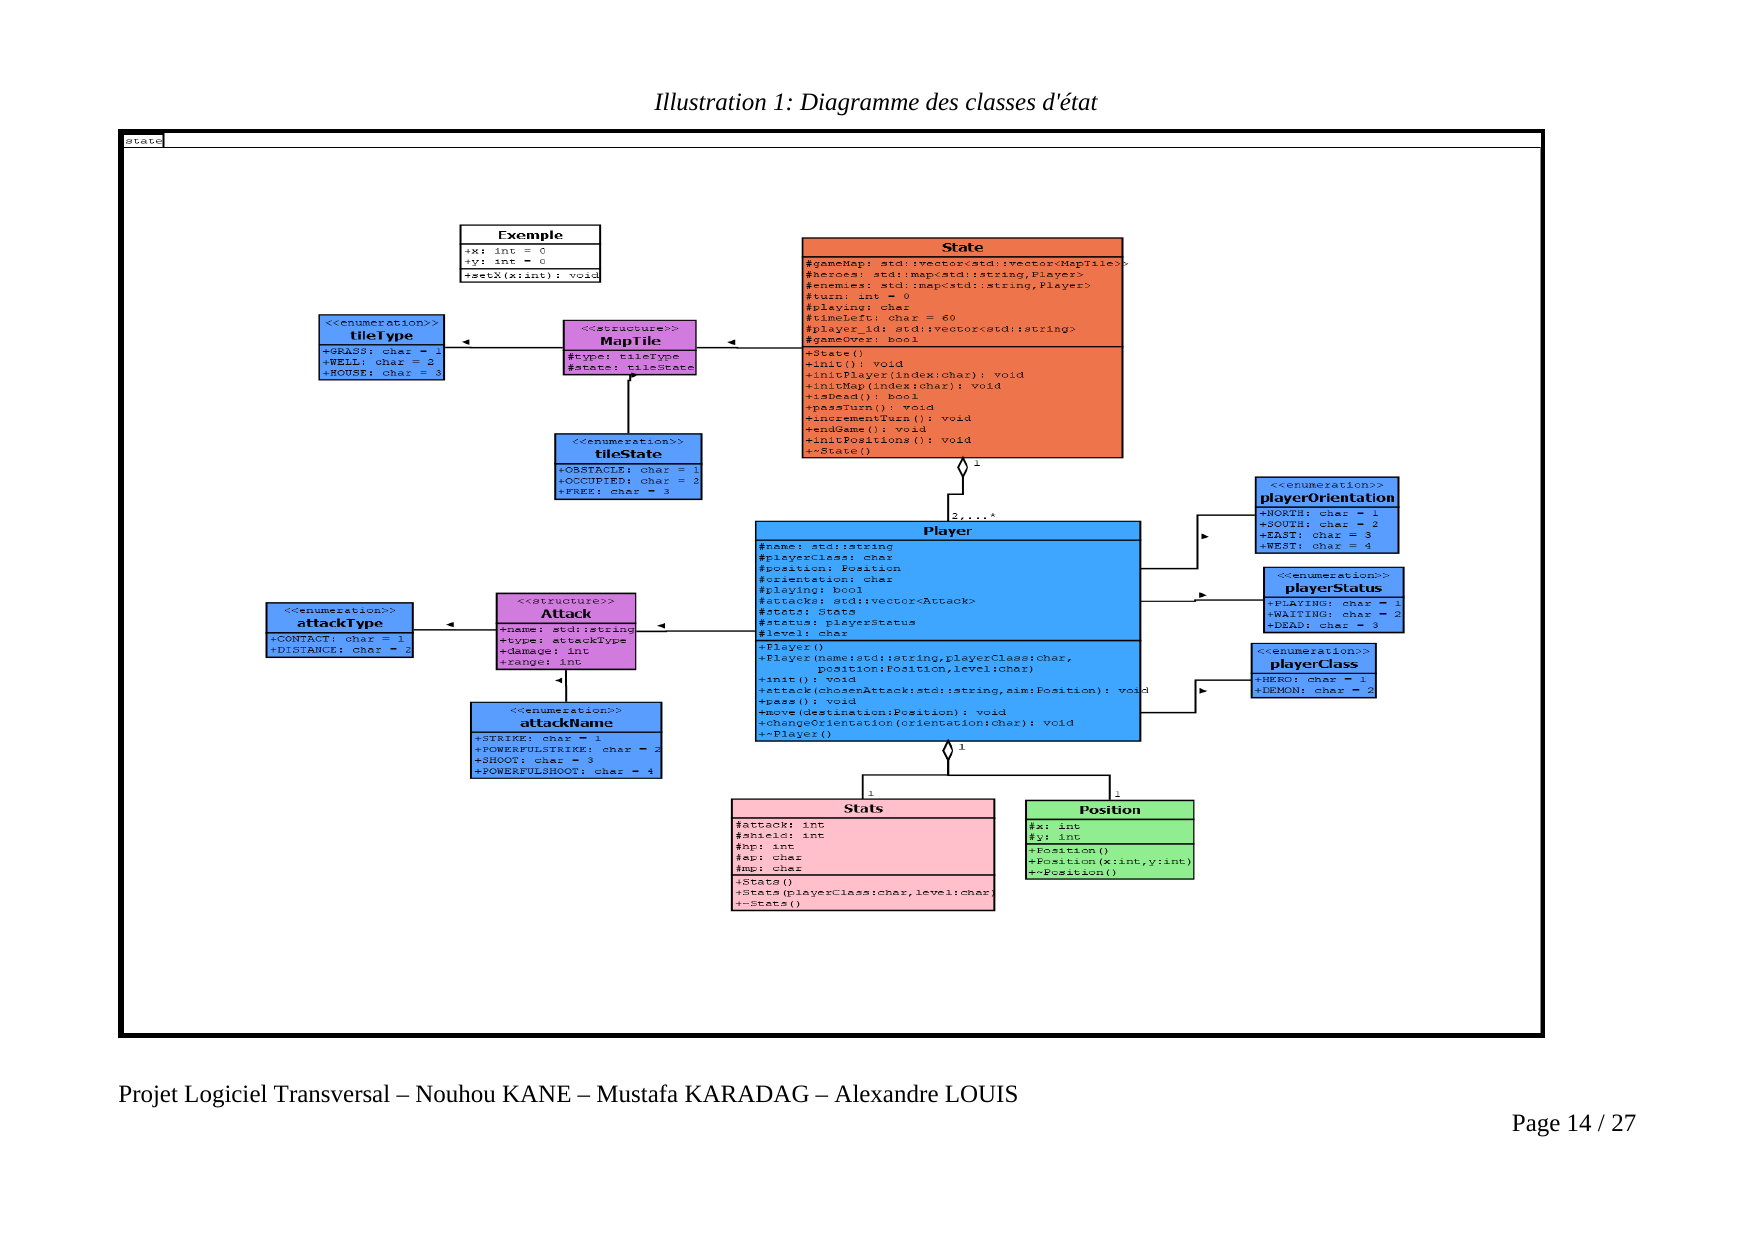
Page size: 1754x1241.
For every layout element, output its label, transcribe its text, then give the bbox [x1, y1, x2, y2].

text Illustration 1: Diagramme des classes d'état [118, 87, 1636, 116]
